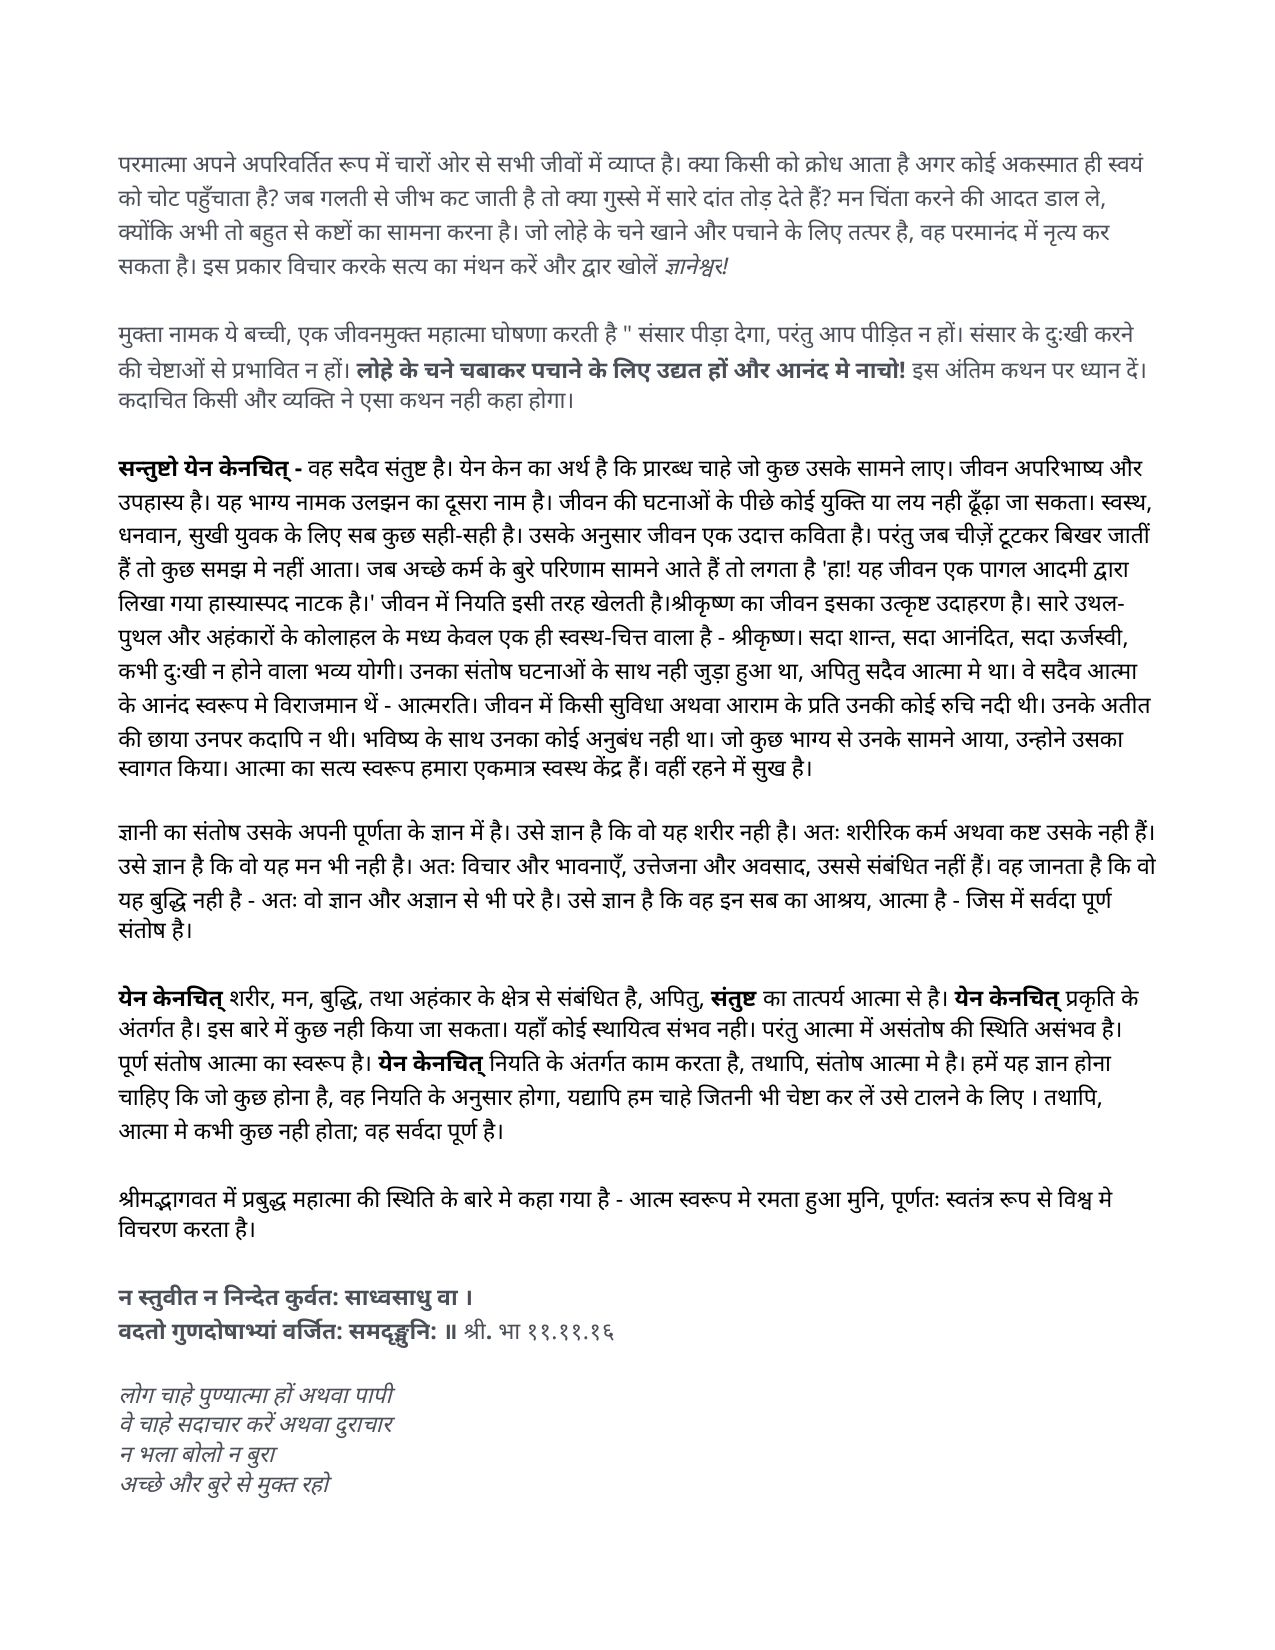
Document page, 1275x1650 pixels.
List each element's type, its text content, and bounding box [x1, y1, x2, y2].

text परमात्मा अपने अपरिवर्तित रूप में चारों ओर से सभी जीवों में व्याप्त है। क्या किसी को क्रोध आता है अगर कोई अकस्मात ही स्वयं को चोट पहुँचाता है? जब गलती से जीभ कट जाती है तो क्या गुस्से में सारे दांत तोड़ देते हैं? मन चिंता करने की आदत डाल ले, क्योंकि अभी तो बहुत से कष्टों का सामना करना है। जो लोहे के चने खाने और पचाने के लिए तत्पर है, वह परमानंद में नृत्य कर सकता है। इस प्रकार विचार करके सत्य का मंथन करें और द्वार खोलें ज्ञानेश्वर! [118, 152, 1157, 284]
text मुक्ता नामक ये बच्ची, एक जीवनमुक्त महात्मा घोषणा करती है " संसार पीड़ा देगा, परंतु आप पीड़ित न हों। संसार के दुःखी करने की चेष्टाओं से प्रभावित न हों। लोहे के चने चबाकर पचाने के लिए उद्यत हों और आनंद मे नाचो! इस अंतिम कथन पर ध्यान दें। कदाचित किसी और व्यक्ति ने एसा कथन नही कहा होगा। [118, 318, 1157, 418]
text येन केनचित् शरीर, मन, बुद्धि, तथा अहंकार के क्षेत्र से संबंधित है, अपितु, संतुष्ट का तात्पर्य आत्मा से है। येन केनचित् प्रकृति के अंतर्गत है। इस बारे में कुछ नही किया जा सकता। यहाँ कोई स्थायित्व संभव नही। परंतु आत्मा में असंतोष की स्थिति असंभव है। पूर्ण संतोष आत्मा का स्वरूप है। येन केनचित् नियति के अंतर्गत काम करता है, तथापि, संतोष आत्मा मे है। हमें यह ज्ञान होना चाहिए कि जो कुछ होना है, वह नियति के अनुसार होगा, यद्यापि हम चाहे जितनी भी चेष्टा कर लें उसे टालने के लिए । तथापि, आत्मा मे कभी कुछ नही होता; वह सर्वदा पूर्ण है। [118, 982, 1157, 1149]
text वदतो गुणदोषाभ्यां वर्जित: समद‍ृङ्‍मुनि: ॥ श्री. भा ११.११.१६ [118, 1314, 1157, 1348]
text श्रीमद्भागवत में प्रबुद्ध महात्मा की स्थिति के बारे मे कहा गया है - आत्म स्वरूप मे रमता हुआ मुनि, पूर्णतः स्वतंत्र रूप से विश्व मे विचरण करता है। [118, 1183, 1157, 1247]
text ज्ञानी का संतोष उसके अपनी पूर्णता के ज्ञान में है। उसे ज्ञान है कि वो यह शरीर नही है। अतः शरीरिक कर्म अथवा कष्ट उसके नही हैं। उसे ज्ञान है कि वो यह मन भी नही है। अतः विचार और भावनाएँ, उत्तेजना और अवसाद, उससे संबंधित नहीं हैं। वह जानता है कि वो यह बुद्धि नही है - अतः वो ज्ञान और अज्ञान से भी परे है। उसे ज्ञान है कि वह इन सब का आश्रय, आत्मा है - जिस में सर्वदा पूर्ण संतोष है। [118, 820, 1157, 948]
text लोग चाहे पुण्यात्मा हों अथवा पापी [118, 1382, 1157, 1412]
text वे चाहे सदाचार करें अथवा दुराचार [118, 1412, 1157, 1442]
text न स्तुवीत न निन्देत कुर्वत: साध्वसाधु वा । [118, 1281, 1157, 1314]
text अच्छे और बुरे से मुक्त रहो [118, 1472, 1157, 1502]
text न भला बोलो न बुरा [118, 1442, 1157, 1472]
text सन्तुष्टो येन केनचित् - वह सदैव संतुष्ट है। येन केन का अर्थ है कि प्रारब्ध चाहे जो कुछ उसके सामने लाए। जीवन अपरिभाष्य और उपहास्य है। यह भाग्य नामक उलझन का दूसरा नाम है। जीवन की घटनाओं के पीछे कोई युक्ति या लय नही ढूँढ़ा जा सकता। स्वस्थ, धनवान, सुखी युवक के लिए सब कुछ सही-सही है। उसके अनुसार जीवन एक उदात्त कविता है। परंतु जब चीज़ें टूटकर बिखर जातीं हैं तो कुछ समझ मे नहीं आता। जब अच्छे कर्म के बुरे परिणाम सामने आते हैं तो लगता है 'हा! यह जीवन एक पागल आदमी द्वारा लिखा गया हास्यास्पद नाटक है।' जीवन में नियति इसी तरह खेलती है।श्रीकृष्ण का जीवन इसका उत्कृष्ट उदाहरण है। सारे उथल-पुथल और अहंकारों के कोलाहल के मध्य केवल एक ही स्वस्थ-चित्त वाला है - श्रीकृष्ण। सदा शान्त, सदा आनंदित, सदा ऊर्जस्वी, कभी दुःखी न होने वाला भव्य योगी। उनका संतोष घटनाओं के साथ नही जुड़ा हुआ था, अपितु सदैव आत्मा मे था। वे सदैव आत्मा के आनंद स्वरूप मे विराजमान थें - आत्मरति। जीवन में किसी सुविधा अथवा आराम के प्रति उनकी कोई रुचि नदी थी। उनके अतीत की छाया उनपर कदापि न थी। भविष्य के साथ उनका कोई अनुबंध नही था। जो कुछ भाग्य से उनके सामने आया, उन्होने उसका स्वागत किया। आत्मा का सत्य स्वरूप हमारा एकमात्र स्वस्थ केंद्र हैं। वहीं रहने में सुख है। [118, 452, 1157, 786]
